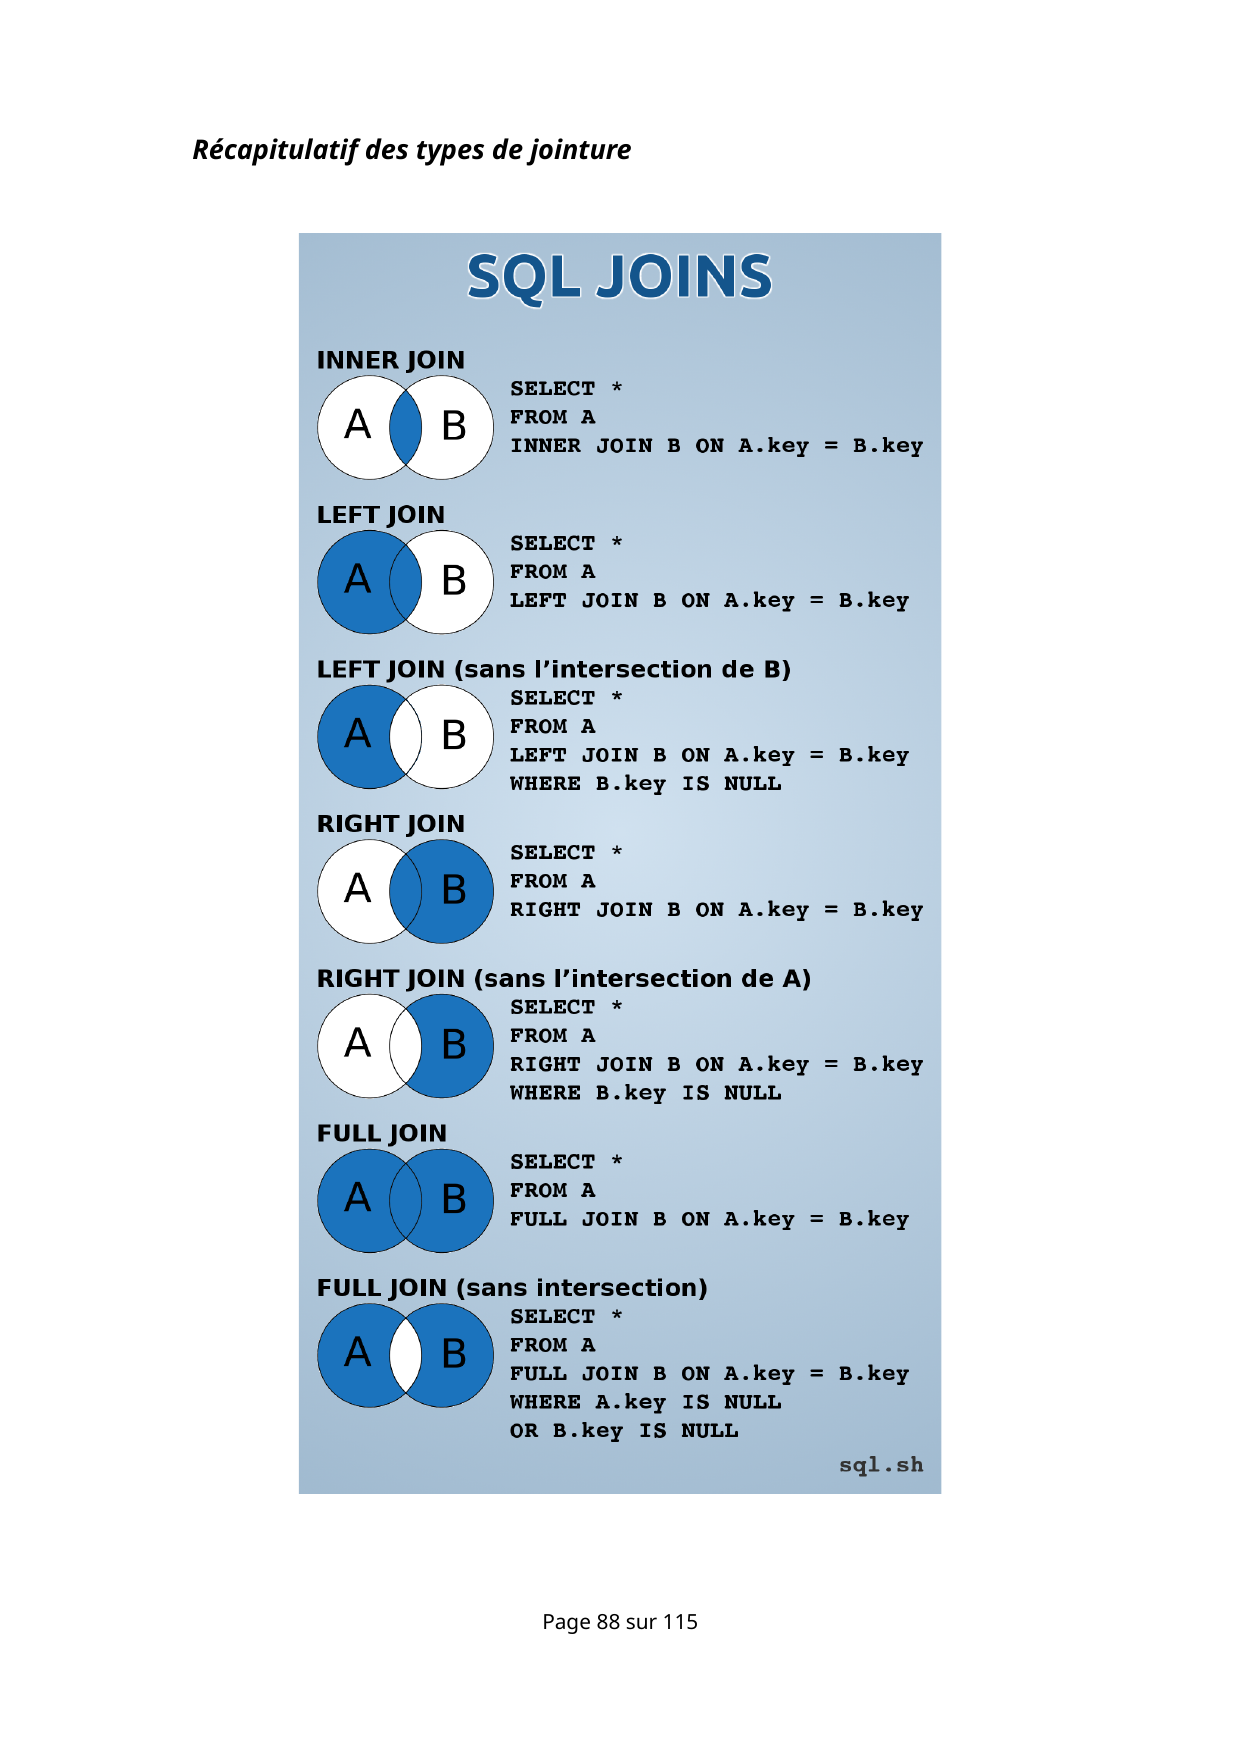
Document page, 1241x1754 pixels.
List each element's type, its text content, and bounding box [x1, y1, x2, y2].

subtitle Récapitulatif des types de jointure [118, 131, 1122, 167]
picture [298, 233, 942, 1494]
